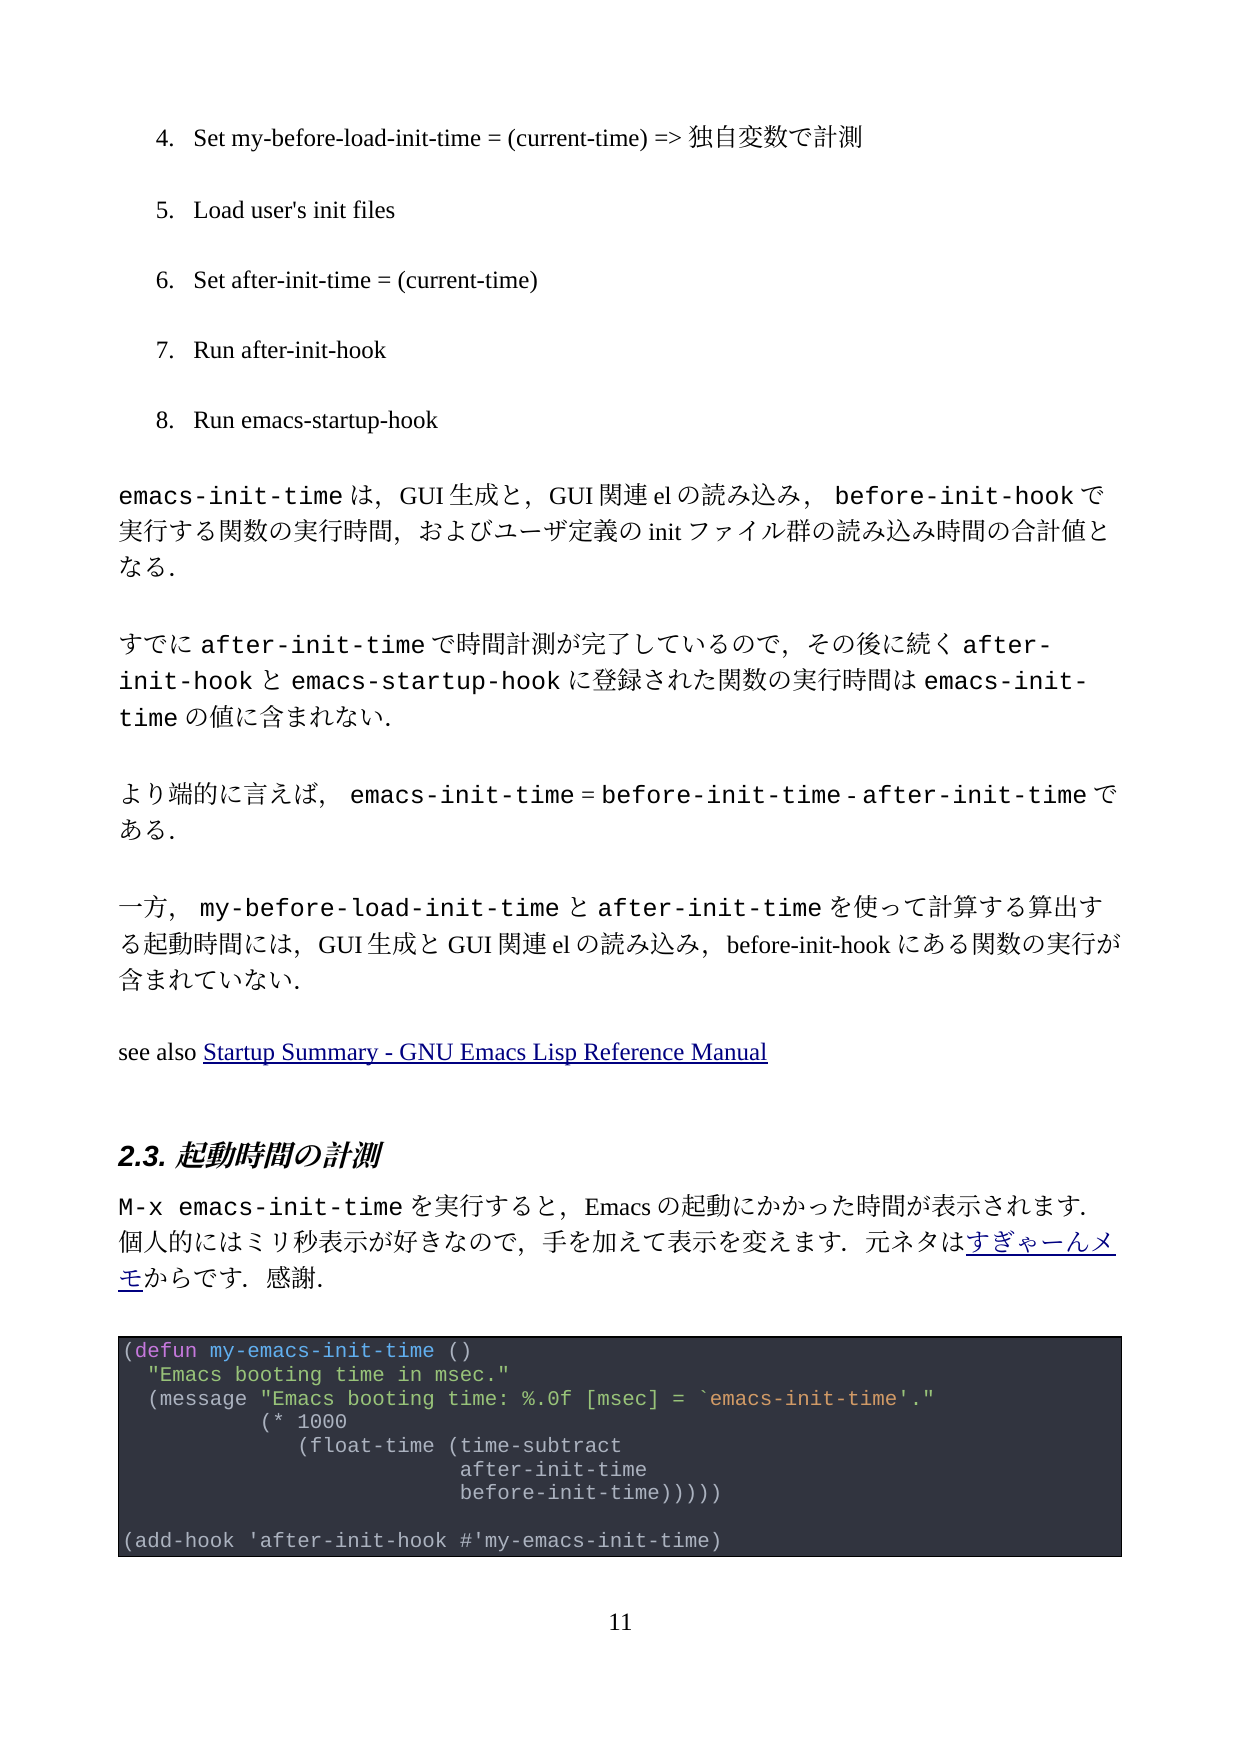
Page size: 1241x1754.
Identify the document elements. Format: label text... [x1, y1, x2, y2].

text emacs-init-time は，GUI生成と，GUI関連elの読み込み， before-init-hook で実行する関数の実行時間，およびユーザ定義のinitファイル群の読み込み時間の合計値となる． [118, 475, 1122, 612]
text see also Startup Summary - GNU Emacs Lisp Reference Manual [118, 1037, 1122, 1095]
text before-init-time))))) [119, 1478, 1121, 1502]
list Set after-init-time = (current-time) [156, 265, 1122, 323]
list Load user's init files [156, 195, 1122, 253]
text すでに after-init-time で時間計測が完了しているので，その後に続く after-init-hook と emacs-startup-hook に登録された関数の実行時間は emacs-init-time の値に含まれない． [118, 625, 1122, 762]
list Run after-init-hook [156, 335, 1122, 393]
text 一方， my-before-load-init-time と after-init-time を使って計算する算出する起動時間には，GUI生成とGUI関連elの読み込み，before-init-hook にある関数の実行が含まれていない． [118, 888, 1122, 1025]
list Set my-before-load-init-time = (current-time) => 独自変数で計測 [156, 118, 1122, 183]
text (* 1000 [119, 1407, 1121, 1431]
text (message "Emacs booting time: %.0f [msec] = `emacs-init-time'." [119, 1384, 1121, 1407]
text (float-time (time-subtract [119, 1431, 1121, 1455]
text M-x emacs-init-time を実行すると，Emacsの起動にかかった時間が表示されます．個人的にはミリ秒表示が好きなので，手を加えて表示を変えます．元ネタはすぎゃーんメモからです．感謝． [118, 1187, 1122, 1324]
list Run emacs-startup-hook [156, 405, 1122, 463]
text "Emacs booting time in msec." [119, 1360, 1121, 1384]
subtitle 起動時間の計測 [118, 1132, 1122, 1174]
text (defun my-emacs-init-time () [119, 1338, 1121, 1360]
text (add-hook 'after-init-hook #'my-emacs-init-time) [119, 1526, 1121, 1556]
text より端的に言えば， emacs-init-time = before-init-time - after-init-time である． [118, 775, 1122, 876]
text after-init-time [119, 1455, 1121, 1478]
